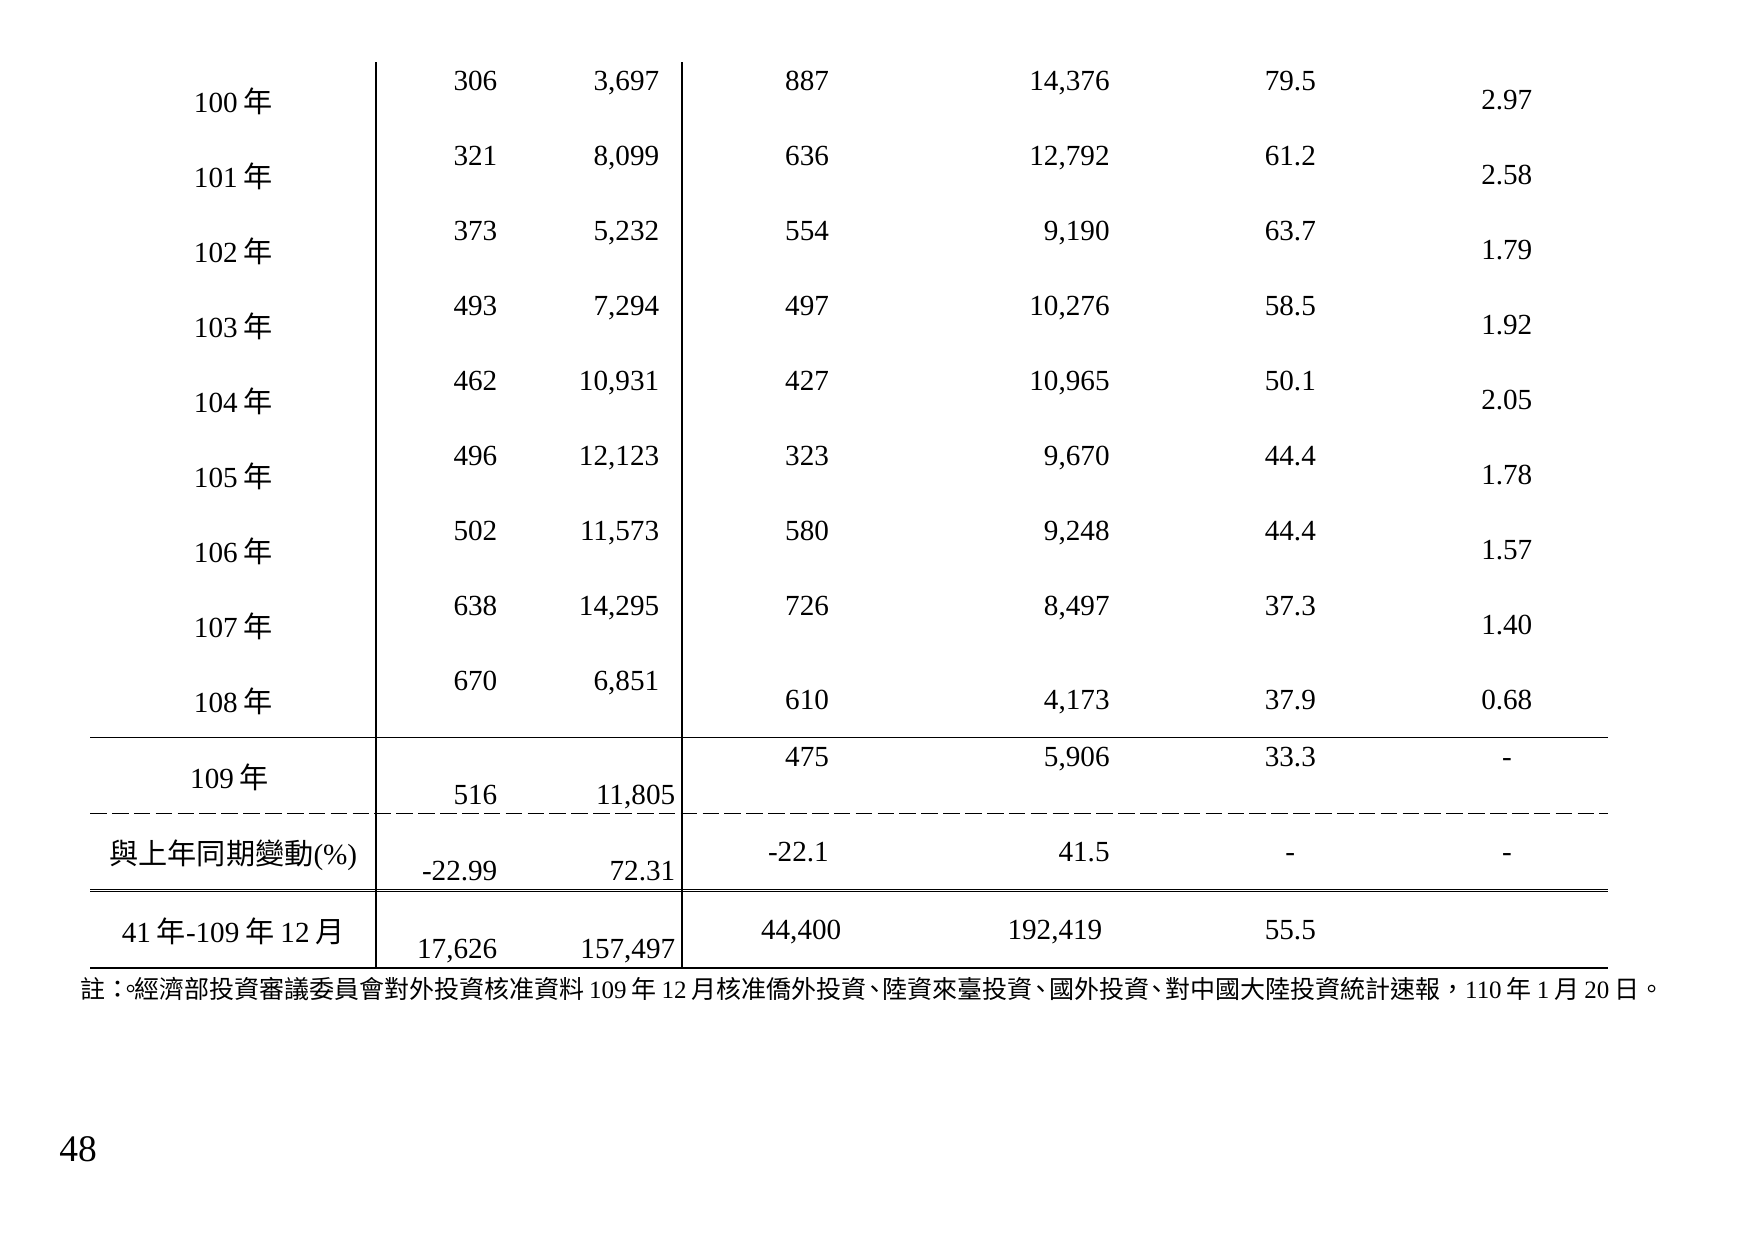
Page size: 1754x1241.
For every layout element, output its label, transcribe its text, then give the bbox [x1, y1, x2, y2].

table_cell 493 [377, 287, 504, 362]
table_cell 50.1 [1175, 362, 1405, 437]
table_cell 44.4 [1175, 512, 1405, 587]
table_cell 4,173 [920, 662, 1175, 737]
table_cell 14,376 [920, 62, 1175, 137]
table_cell - [1405, 738, 1608, 813]
table_cell 63.7 [1175, 212, 1405, 287]
table_cell 475 [683, 738, 920, 813]
table_cell 6,851 [504, 662, 681, 737]
table_cell -22.1 [683, 813, 920, 889]
table_cell 496 [377, 437, 504, 512]
table_cell 107年 [90, 587, 375, 662]
table_cell 306 [377, 62, 504, 137]
table_cell 12,123 [504, 437, 681, 512]
table_cell 55.5 [1175, 892, 1405, 967]
table_cell 323 [683, 437, 920, 512]
table_cell 58.5 [1175, 287, 1405, 362]
table_cell 638 [377, 587, 504, 662]
table_cell -22.99 [377, 813, 504, 889]
table_cell 109年 [90, 738, 375, 813]
table_cell 157,497 [504, 892, 681, 967]
table_cell 887 [683, 62, 920, 137]
table_cell 5,906 [920, 738, 1175, 813]
table_cell 12,792 [920, 137, 1175, 212]
table_cell 373 [377, 212, 504, 287]
table_cell 104年 [90, 362, 375, 437]
table_cell 14,295 [504, 587, 681, 662]
table_cell 636 [683, 137, 920, 212]
table_cell 610 [683, 662, 920, 737]
text 註：。經濟部投資審議委員會對外投資核准資料109年12月核准僑外投資、陸資來臺投資、國外投資、對中國大陸投資統計速報，110年1月20日。 [74, 969, 1639, 1006]
table_cell 44.4 [1175, 437, 1405, 512]
table_cell - [1405, 813, 1608, 889]
table_cell 33.3 [1175, 738, 1405, 813]
table_cell 10,931 [504, 362, 681, 437]
table_cell 41.5 [920, 813, 1175, 889]
table_cell 10,276 [920, 287, 1175, 362]
table_cell 3,697 [504, 62, 681, 137]
table_cell 670 [377, 662, 504, 737]
table_cell 103年 [90, 287, 375, 362]
table_cell 7,294 [504, 287, 681, 362]
table_cell - [1175, 813, 1405, 889]
table_cell 9,190 [920, 212, 1175, 287]
table_cell 37.3 [1175, 587, 1405, 662]
table_cell 79.5 [1175, 62, 1405, 137]
table_cell 10,965 [920, 362, 1175, 437]
table_cell 1.57 [1405, 512, 1608, 587]
table_cell 106年 [90, 512, 375, 587]
table_cell 1.40 [1405, 587, 1608, 662]
table_cell 與上年同期變動(%) [90, 813, 375, 889]
table_cell 9,248 [920, 512, 1175, 587]
table_cell 8,497 [920, 587, 1175, 662]
table_cell 8,099 [504, 137, 681, 212]
table_cell 2.58 [1405, 137, 1608, 212]
table_cell 102年 [90, 212, 375, 287]
table_cell 2.97 [1405, 62, 1608, 137]
table_cell 1.78 [1405, 437, 1608, 512]
table_cell 321 [377, 137, 504, 212]
table_cell 105年 [90, 437, 375, 512]
table_cell 17,626 [377, 892, 504, 967]
table_cell 2.05 [1405, 362, 1608, 437]
table_cell 72.31 [504, 813, 681, 889]
table_cell 61.2 [1175, 137, 1405, 212]
table_cell 5,232 [504, 212, 681, 287]
table_cell 502 [377, 512, 504, 587]
table_cell 44,400 [683, 892, 920, 967]
table_cell 497 [683, 287, 920, 362]
table_cell 554 [683, 212, 920, 287]
table_cell 726 [683, 587, 920, 662]
table_cell 462 [377, 362, 504, 437]
table_cell 11,805 [504, 738, 681, 813]
table_cell 11,573 [504, 512, 681, 587]
table_cell 101年 [90, 137, 375, 212]
table_cell 0.68 [1405, 662, 1608, 737]
table_cell 1.92 [1405, 287, 1608, 362]
table_cell 100年 [90, 62, 375, 137]
table_cell 580 [683, 512, 920, 587]
table_cell 108年 [90, 662, 375, 737]
table_cell 427 [683, 362, 920, 437]
table_cell 37.9 [1175, 662, 1405, 737]
table_cell 41年-109年12月 [90, 892, 375, 967]
table_cell [1405, 892, 1608, 967]
table_cell 192,419 [920, 892, 1175, 967]
table_cell 516 [377, 738, 504, 813]
table_cell 1.79 [1405, 212, 1608, 287]
table_cell 9,670 [920, 437, 1175, 512]
